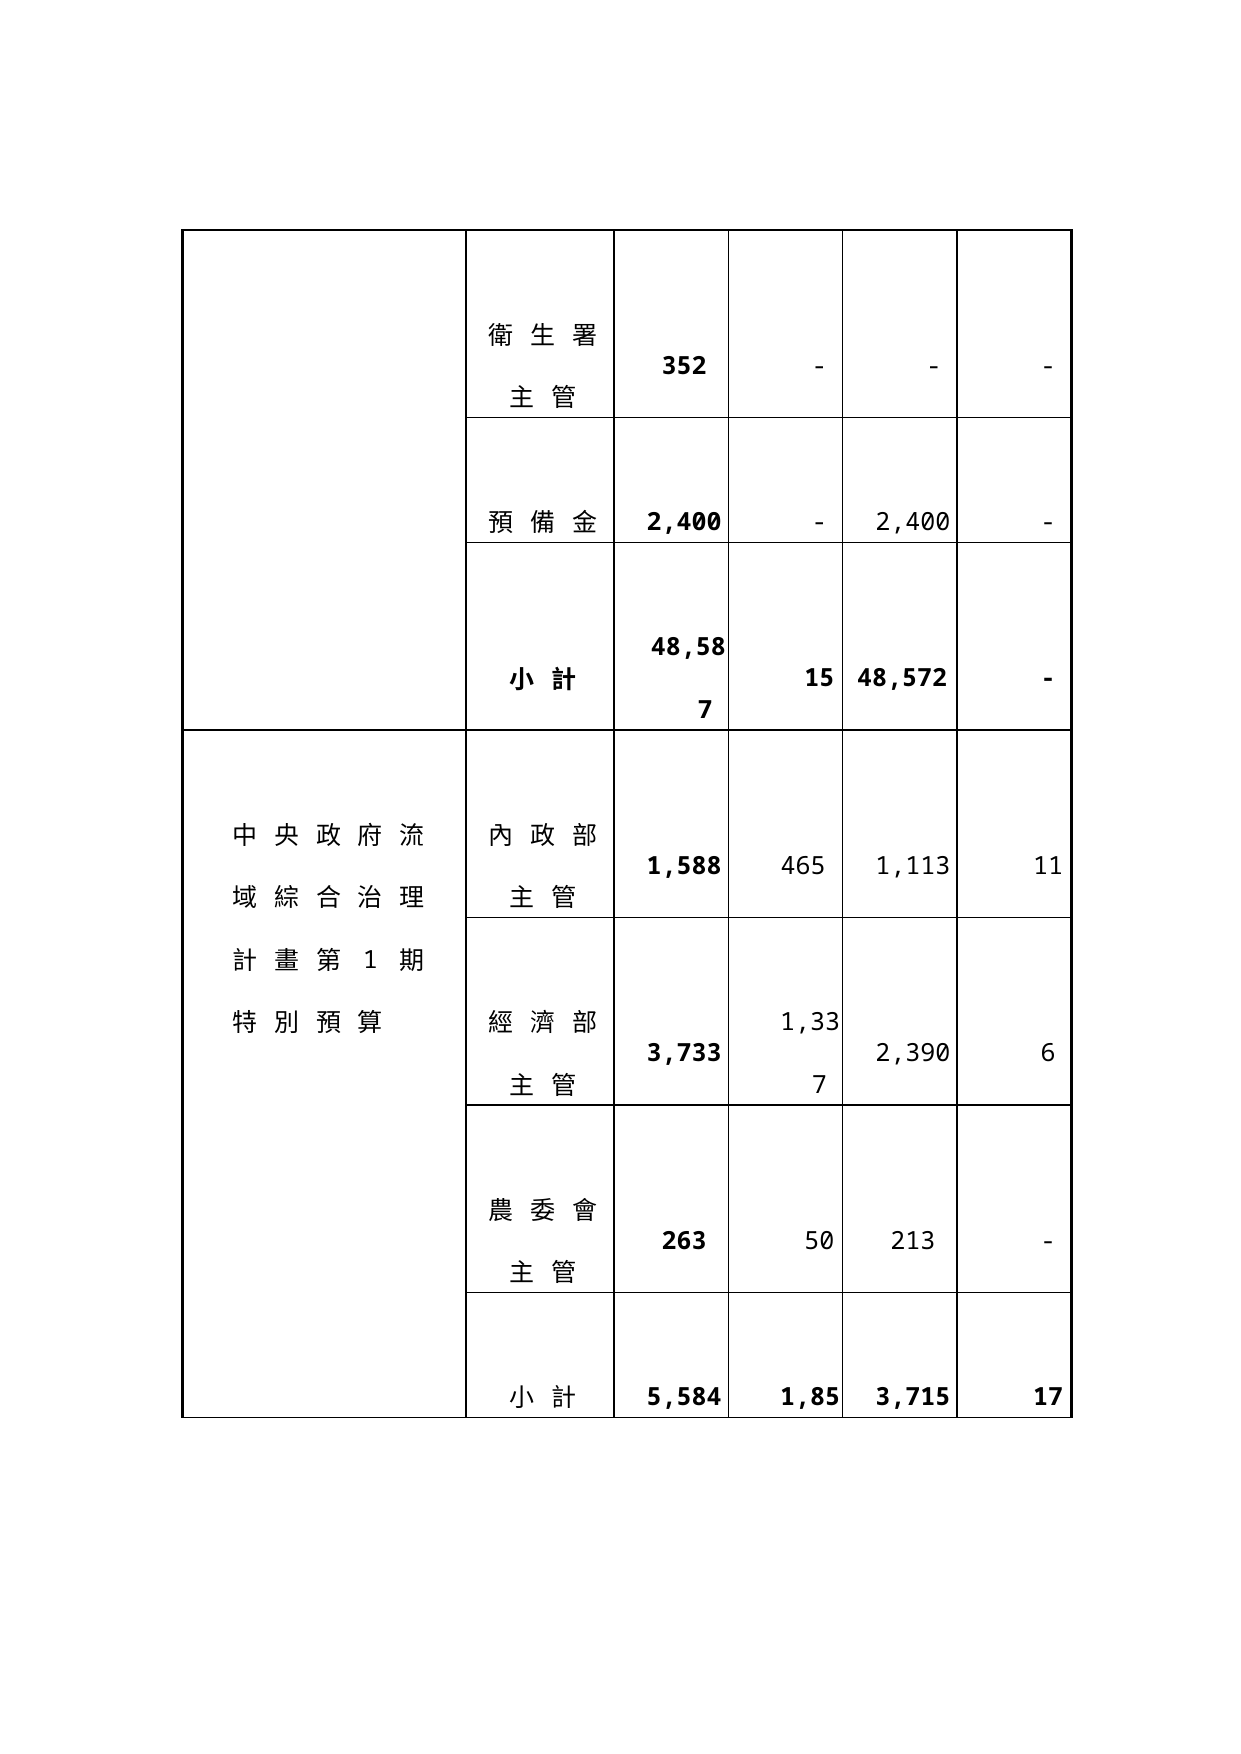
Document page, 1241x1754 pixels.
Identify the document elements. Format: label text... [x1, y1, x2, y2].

table_cell 2,400 [843, 418, 956, 542]
table_cell 465 [729, 731, 842, 917]
table_cell 小計 [467, 543, 613, 729]
table_cell - [958, 231, 1070, 417]
table_cell 3,733 [615, 918, 728, 1104]
table_cell 農委會主管 [467, 1106, 613, 1292]
table_cell 1,588 [615, 731, 728, 917]
table_cell 2,390 [843, 918, 956, 1104]
table_cell 5,584 [615, 1293, 728, 1417]
table_cell 1,113 [843, 731, 956, 917]
table_cell - [958, 418, 1070, 542]
table_cell 50 [729, 1106, 842, 1292]
table_cell 11 [958, 731, 1070, 917]
table_cell 15 [729, 543, 842, 729]
table_cell 內政部主管 [467, 731, 613, 917]
table_cell - [958, 1106, 1070, 1292]
table_cell [184, 231, 465, 729]
table_cell 48,572 [843, 543, 956, 729]
table_cell 6 [958, 918, 1070, 1104]
table_cell 中央政府流域綜合治理計畫第1期特別預算 [184, 731, 465, 1417]
table_cell 1,337 [729, 918, 842, 1104]
table_cell - [729, 418, 842, 542]
table_cell 213 [843, 1106, 956, 1292]
table_cell 經濟部主管 [467, 918, 613, 1104]
table_cell - [729, 231, 842, 417]
table_cell 小計 [467, 1293, 613, 1417]
table_cell 衛生署主管 [467, 231, 613, 417]
table_cell 2,400 [615, 418, 728, 542]
table_cell 263 [615, 1106, 728, 1292]
table_cell 17 [958, 1293, 1070, 1417]
table_cell - [843, 231, 956, 417]
table_cell 1,85 [729, 1293, 842, 1417]
table_cell 48,587 [615, 543, 728, 729]
table_cell 3,715 [843, 1293, 956, 1417]
table_cell 352 [615, 231, 728, 417]
table_cell - [958, 543, 1070, 729]
table_cell 預備金 [467, 418, 613, 542]
